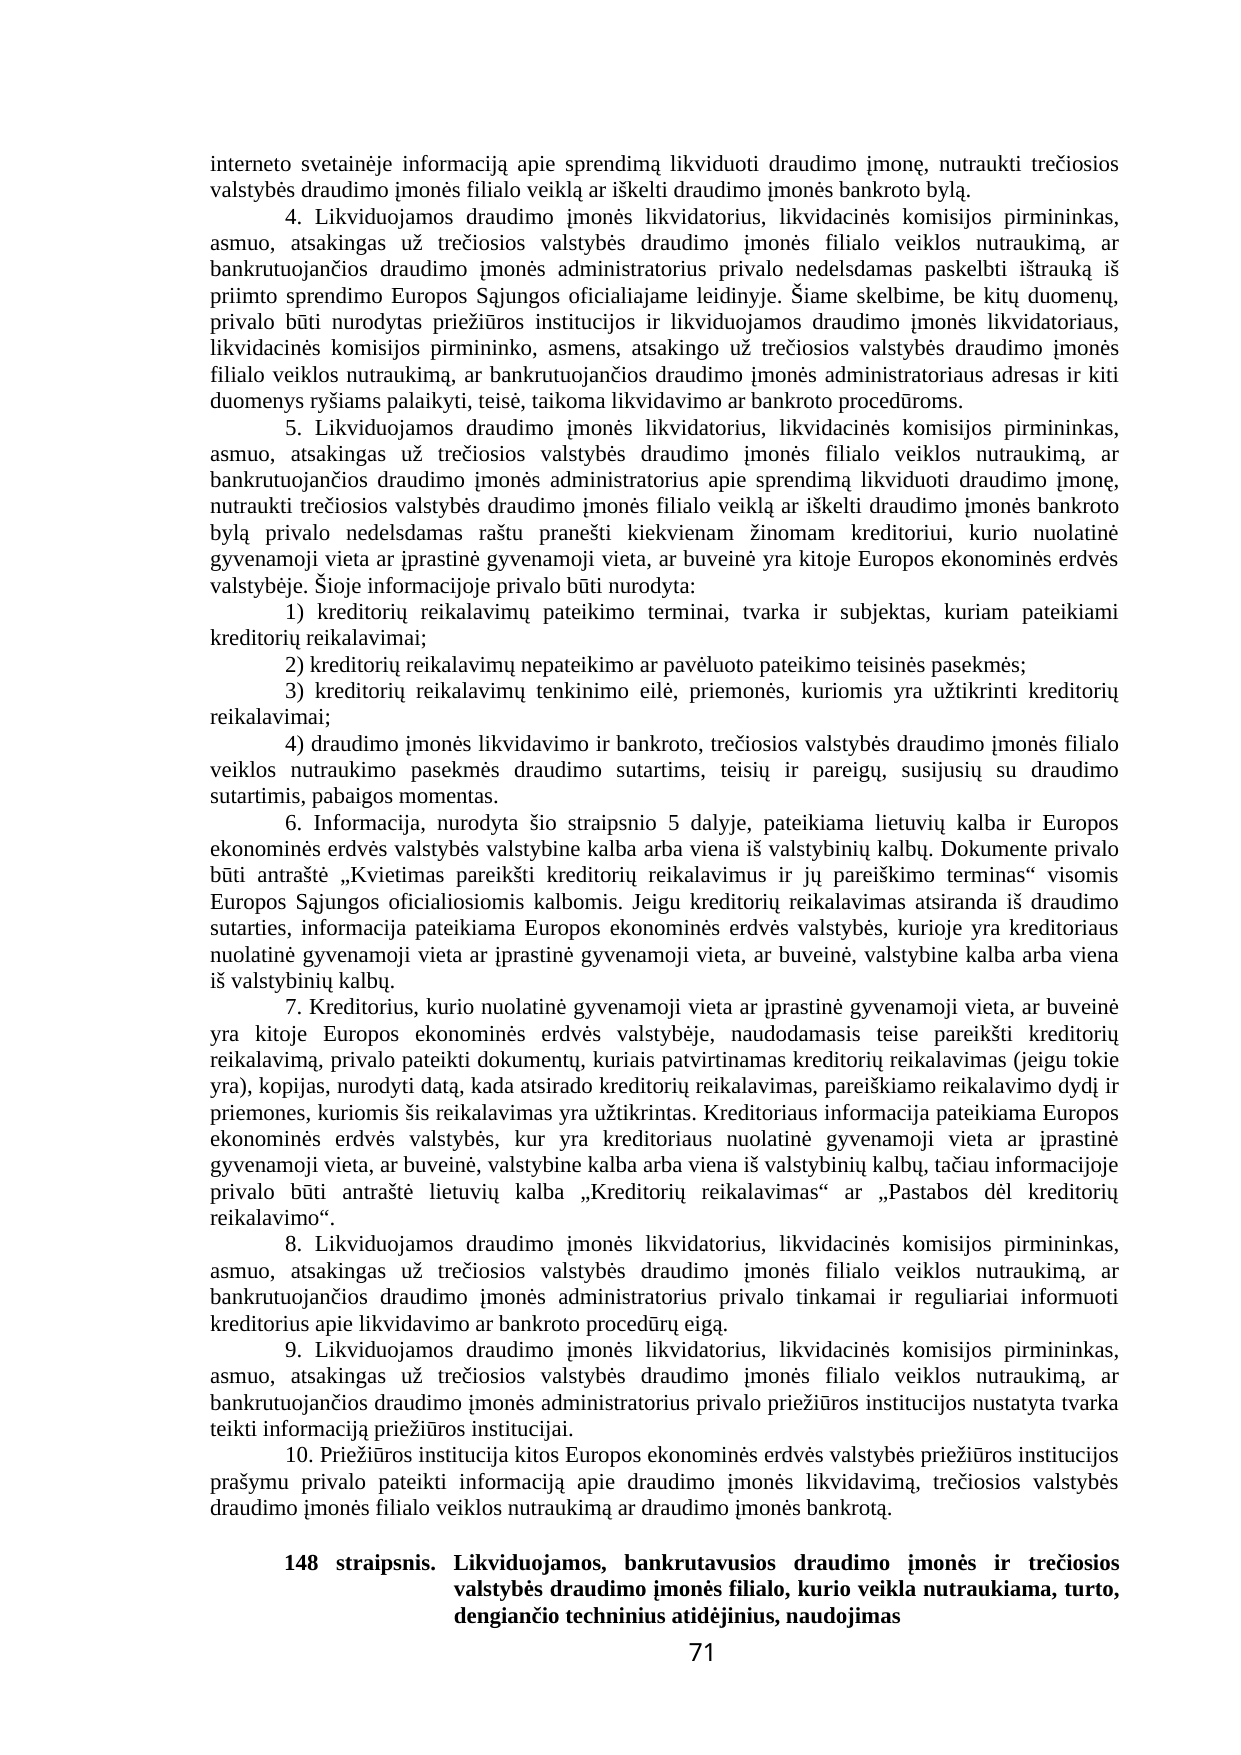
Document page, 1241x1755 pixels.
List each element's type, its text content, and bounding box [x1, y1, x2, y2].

text 9. Likviduojamos draudimo įmonės likvidatorius, likvidacinės komisijos pirmininkas, asmuo, atsakingas už trečiosios valstybės draudimo įmonės filialo veiklos nutraukimą, ar bankrutuojančios draudimo įmonės administratorius privalo priežiūros institucijos nustatyta tvarka teikti informaciją priežiūros institucijai. [210, 1336, 1120, 1441]
text 8. Likviduojamos draudimo įmonės likvidatorius, likvidacinės komisijos pirmininkas, asmuo, atsakingas už trečiosios valstybės draudimo įmonės filialo veiklos nutraukimą, ar bankrutuojančios draudimo įmonės administratorius privalo tinkamai ir reguliariai informuoti kreditorius apie likvidavimo ar bankroto procedūrų eigą. [210, 1231, 1120, 1336]
text 148 straipsnis. Likviduojamos, bankrutavusios draudimo įmonės ir trečiosios valstybės draudimo įmonės filialo, kurio veikla nutraukiama, turto, dengiančio techninius atidėjinius, naudojimas [284, 1549, 1120, 1628]
text 4) draudimo įmonės likvidavimo ir bankroto, trečiosios valstybės draudimo įmonės filialo veiklos nutraukimo pasekmės draudimo sutartims, teisių ir pareigų, susijusių su draudimo sutartimis, pabaigos momentas. [210, 730, 1120, 809]
text 1) kreditorių reikalavimų pateikimo terminai, tvarka ir subjektas, kuriam pateikiami kreditorių reikalavimai; [210, 598, 1120, 651]
text 4. Likviduojamos draudimo įmonės likvidatorius, likvidacinės komisijos pirmininkas, asmuo, atsakingas už trečiosios valstybės draudimo įmonės filialo veiklos nutraukimą, ar bankrutuojančios draudimo įmonės administratorius privalo nedelsdamas paskelbti ištrauką iš priimto sprendimo Europos Sąjungos oficialiajame leidinyje. Šiame skelbime, be kitų duomenų, privalo būti nurodytas priežiūros institucijos ir likviduojamos draudimo įmonės likvidatoriaus, likvidacinės komisijos pirmininko, asmens, atsakingo už trečiosios valstybės draudimo įmonės filialo veiklos nutraukimą, ar bankrutuojančios draudimo įmonės administratoriaus adresas ir kiti duomenys ryšiams palaikyti, teisė, taikoma likvidavimo ar bankroto procedūroms. [210, 203, 1120, 413]
text 3) kreditorių reikalavimų tenkinimo eilė, priemonės, kuriomis yra užtikrinti kreditorių reikalavimai; [210, 677, 1120, 730]
text interneto svetainėje informaciją apie sprendimą likviduoti draudimo įmonę, nutraukti trečiosios valstybės draudimo įmonės filialo veiklą ar iškelti draudimo įmonės bankroto bylą. [210, 150, 1120, 203]
text 7. Kreditorius, kurio nuolatinė gyvenamoji vieta ar įprastinė gyvenamoji vieta, ar buveinė yra kitoje Europos ekonominės erdvės valstybėje, naudodamasis teise pareikšti kreditorių reikalavimą, privalo pateikti dokumentų, kuriais patvirtinamas kreditorių reikalavimas (jeigu tokie yra), kopijas, nurodyti datą, kada atsirado kreditorių reikalavimas, pareiškiamo reikalavimo dydį ir priemones, kuriomis šis reikalavimas yra užtikrintas. Kreditoriaus informacija pateikiama Europos ekonominės erdvės valstybės, kur yra kreditoriaus nuolatinė gyvenamoji vieta ar įprastinė gyvenamoji vieta, ar buveinė, valstybine kalba arba viena iš valstybinių kalbų, tačiau informacijoje privalo būti antraštė lietuvių kalba „Kreditorių reikalavimas“ ar „Pastabos dėl kreditorių reikalavimo“. [210, 993, 1120, 1231]
text 6. Informacija, nurodyta šio straipsnio 5 dalyje, pateikiama lietuvių kalba ir Europos ekonominės erdvės valstybės valstybine kalba arba viena iš valstybinių kalbų. Dokumente privalo būti antraštė „Kvietimas pareikšti kreditorių reikalavimus ir jų pareiškimo terminas“ visomis Europos Sąjungos oficialiosiomis kalbomis. Jeigu kreditorių reikalavimas atsiranda iš draudimo sutarties, informacija pateikiama Europos ekonominės erdvės valstybės, kurioje yra kreditoriaus nuolatinė gyvenamoji vieta ar įprastinė gyvenamoji vieta, ar buveinė, valstybine kalba arba viena iš valstybinių kalbų. [210, 809, 1120, 993]
text 2) kreditorių reikalavimų nepateikimo ar pavėluoto pateikimo teisinės pasekmės; [210, 651, 1120, 677]
text 5. Likviduojamos draudimo įmonės likvidatorius, likvidacinės komisijos pirmininkas, asmuo, atsakingas už trečiosios valstybės draudimo įmonės filialo veiklos nutraukimą, ar bankrutuojančios draudimo įmonės administratorius apie sprendimą likviduoti draudimo įmonę, nutraukti trečiosios valstybės draudimo įmonės filialo veiklą ar iškelti draudimo įmonės bankroto bylą privalo nedelsdamas raštu pranešti kiekvienam žinomam kreditoriui, kurio nuolatinė gyvenamoji vieta ar įprastinė gyvenamoji vieta, ar buveinė yra kitoje Europos ekonominės erdvės valstybėje. Šioje informacijoje privalo būti nurodyta: [210, 413, 1120, 598]
text 10. Priežiūros institucija kitos Europos ekonominės erdvės valstybės priežiūros institucijos prašymu privalo pateikti informaciją apie draudimo įmonės likvidavimą, trečiosios valstybės draudimo įmonės filialo veiklos nutraukimą ar draudimo įmonės bankrotą. [210, 1441, 1120, 1520]
